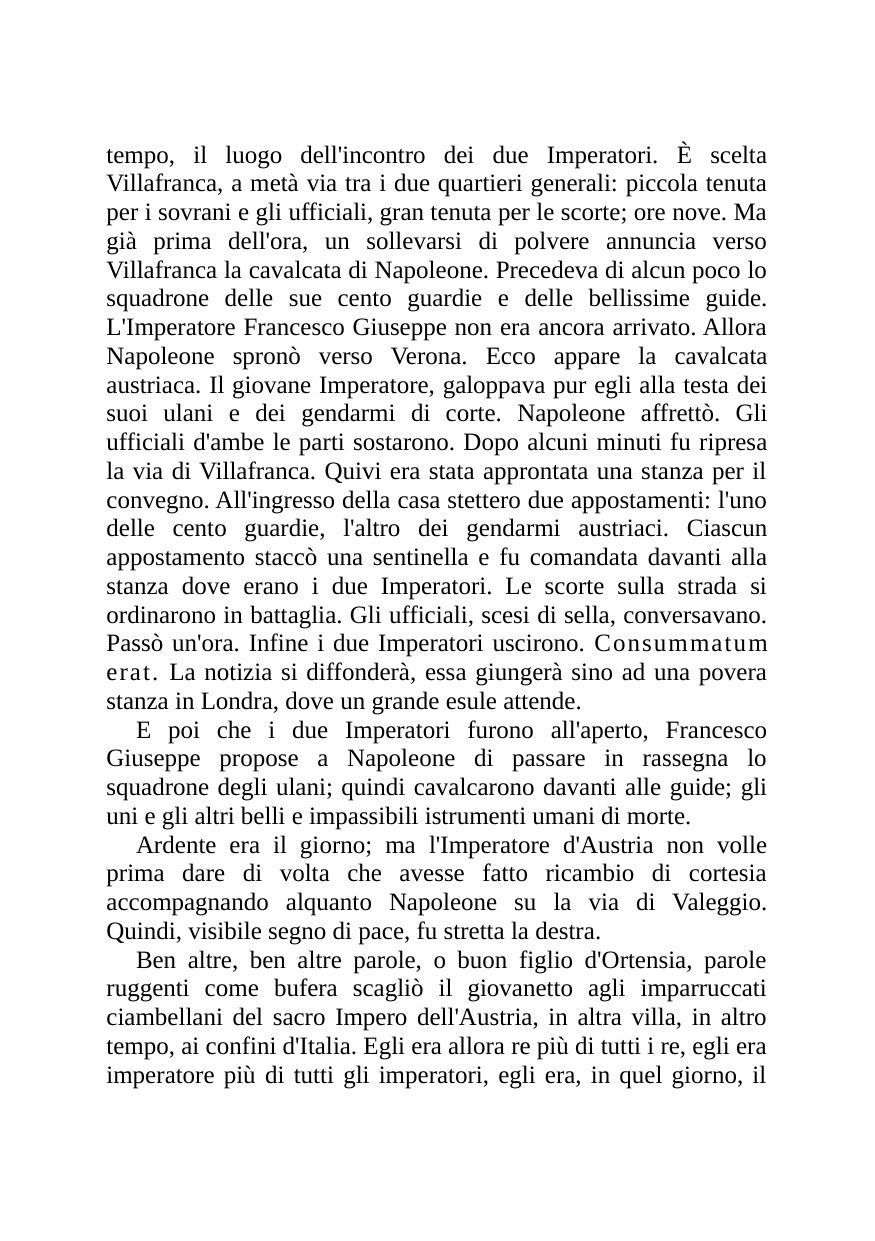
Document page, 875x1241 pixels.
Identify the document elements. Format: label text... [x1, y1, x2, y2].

text Ardente era il giorno; ma l'Imperatore d'Austria non volle prima dare di volta che avesse fatto ricambio di cortesia accompagnando alquanto Napoleone su la via di Valeggio. Quindi, visibile segno di pace, fu stretta la destra. [106, 830, 768, 945]
text E poi che i due Imperatori furono all'aperto, Francesco Giuseppe propose a Napoleone di passare in rassegna lo squadrone degli ulani; quindi cavalcarono davanti alle guide; gli uni e gli altri belli e impassibili istrumenti umani di morte. [106, 715, 768, 830]
text Ben altre, ben altre parole, o buon figlio d'Ortensia, parole ruggenti come bufera scagliò il giovanetto agli imparruccati ciambellani del sacro Impero dell'Austria, in altra villa, in altro tempo, ai confini d'Italia. Egli era allora re più di tutti i re, egli era imperatore più di tutti gli imperatori, egli era, in quel giorno, il [106, 945, 768, 1088]
text tempo, il luogo dell'incontro dei due Imperatori. È scelta Villafranca, a metà via tra i due quartieri generali: piccola tenuta per i sovrani e gli ufficiali, gran tenuta per le scorte; ore nove. Ma già prima dell'ora, un sollevarsi di polvere annuncia verso Villafranca la cavalcata di Napoleone. Precedeva di alcun poco lo squadrone delle sue cento guardie e delle bellissime guide. L'Imperatore Francesco Giuseppe non era ancora arrivato. Allora Napoleone spronò verso Verona. Ecco appare la cavalcata austriaca. Il giovane Imperatore, galoppava pur egli alla testa dei suoi ulani e dei gendarmi di corte. Napoleone affrettò. Gli ufficiali d'ambe le parti sostarono. Dopo alcuni minuti fu ripresa la via di Villafranca. Quivi era stata approntata una stanza per il convegno. All'ingresso della casa stettero due appostamenti: l'uno delle cento guardie, l'altro dei gendarmi austriaci. Ciascun appostamento staccò una sentinella e fu comandata davanti alla stanza dove erano i due Imperatori. Le scorte sulla strada si ordinarono in battaglia. Gli ufficiali, scesi di sella, conversavano. Passò un'ora. Infine i due Imperatori uscirono. Consummatum erat. La notizia si diffonderà, essa giungerà sino ad una povera stanza in Londra, dove un grande esule attende. [106, 140, 768, 715]
